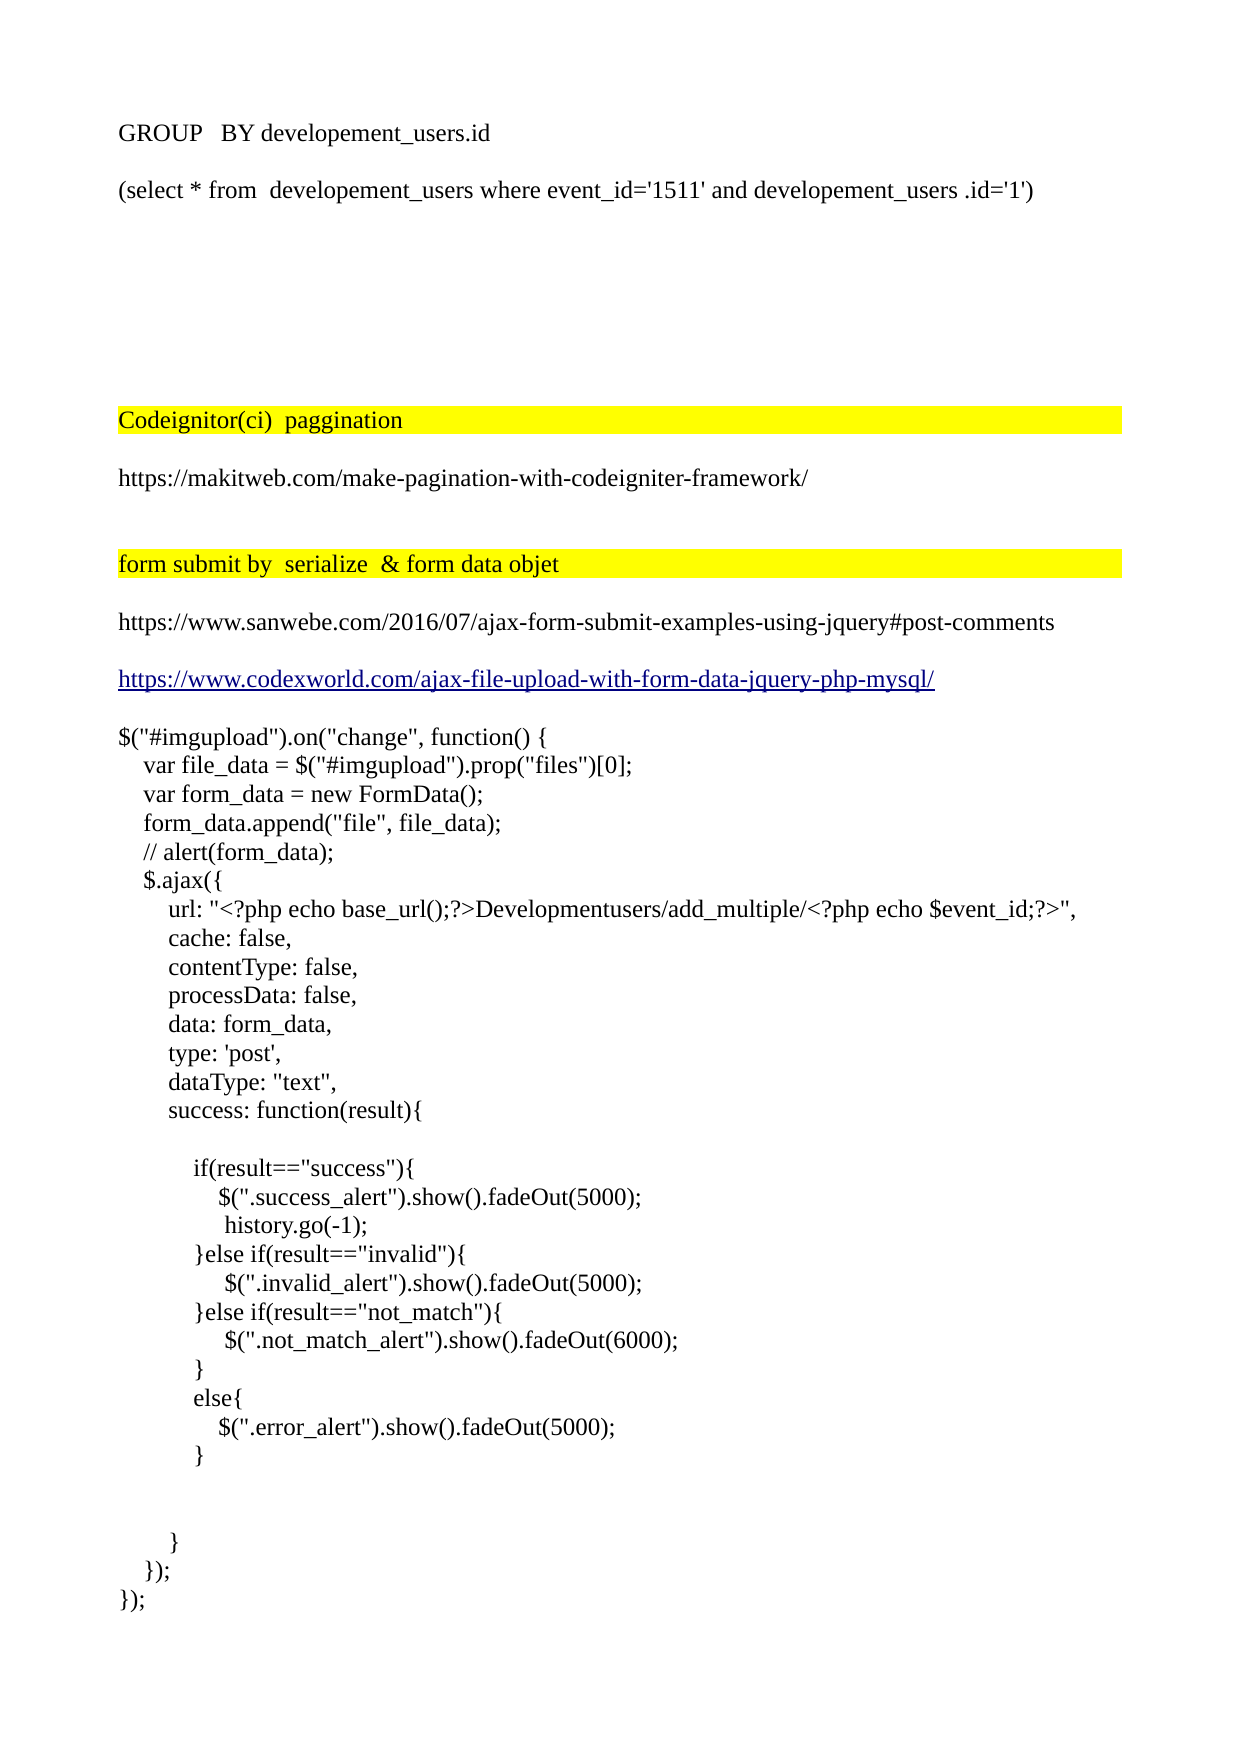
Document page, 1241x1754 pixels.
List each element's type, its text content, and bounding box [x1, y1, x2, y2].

text dataType: "text", [118, 1067, 1122, 1096]
text $("#imgupload").on("change", function() { [118, 722, 1122, 751]
text } [118, 1527, 1122, 1556]
text form submit by serialize & form data objet [118, 549, 1122, 578]
text success: function(result){ [118, 1096, 1122, 1124]
text $(".success_alert").show().fadeOut(5000); [118, 1182, 1122, 1211]
text cache: false, [118, 923, 1122, 952]
text GROUP BY developement_users.id [118, 118, 1122, 147]
text https://www.sanwebe.com/2016/07/ajax-form-submit-examples-using-jquery#post-comments [118, 607, 1122, 636]
text type: 'post', [118, 1038, 1122, 1067]
text https://makitweb.com/make-pagination-with-codeigniter-framework/ [118, 463, 1122, 492]
text else{ [118, 1383, 1122, 1412]
text https://www.codexworld.com/ajax-file-upload-with-form-data-jquery-php-mysql/ [118, 664, 1122, 693]
text (select * from developement_users where event_id='1511' and developement_users .id='1') [118, 176, 1122, 204]
text }); [118, 1556, 1122, 1584]
text url: "<?php echo base_url();?>Developmentusers/add_multiple/<?php echo $event_id;?>", [118, 894, 1122, 923]
text }); [118, 1584, 1122, 1613]
text form_data.append("file", file_data); [118, 808, 1122, 837]
text Codeignitor(ci) paggination [118, 406, 1122, 434]
text $(".invalid_alert").show().fadeOut(5000); [118, 1268, 1122, 1297]
text if(result=="success"){ [118, 1153, 1122, 1182]
text $.ajax({ [118, 866, 1122, 894]
text history.go(-1); [118, 1211, 1122, 1239]
text // alert(form_data); [118, 837, 1122, 866]
text var form_data = new FormData(); [118, 779, 1122, 808]
text contentType: false, [118, 952, 1122, 981]
text }else if(result=="invalid"){ [118, 1239, 1122, 1268]
text } [118, 1441, 1122, 1469]
text }else if(result=="not_match"){ [118, 1297, 1122, 1326]
text } [118, 1354, 1122, 1383]
text data: form_data, [118, 1009, 1122, 1038]
text $(".not_match_alert").show().fadeOut(6000); [118, 1326, 1122, 1354]
text var file_data = $("#imgupload").prop("files")[0]; [118, 751, 1122, 779]
text $(".error_alert").show().fadeOut(5000); [118, 1412, 1122, 1441]
text processData: false, [118, 981, 1122, 1009]
